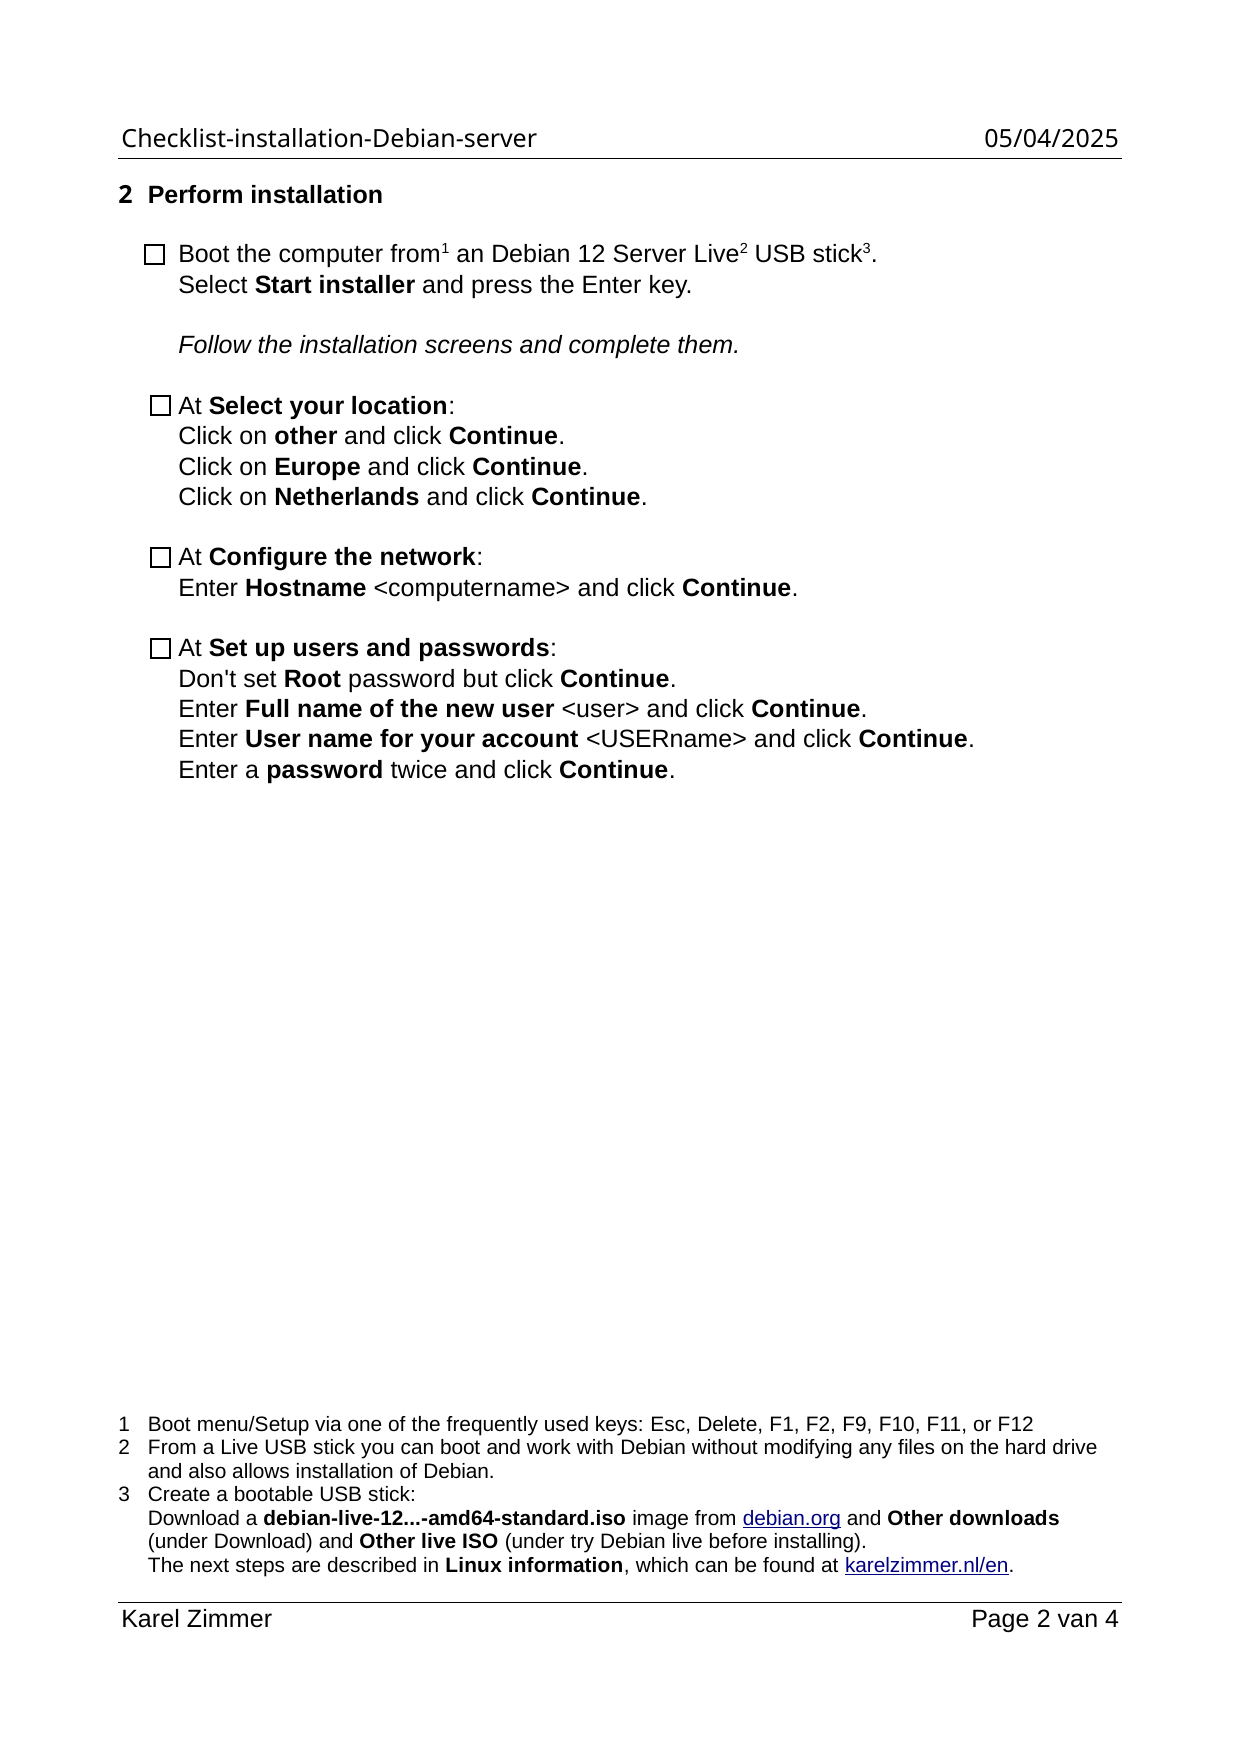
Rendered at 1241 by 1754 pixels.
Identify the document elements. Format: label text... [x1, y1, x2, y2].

table_cell Enter User name for your account <USERname> and click Continue. [177, 724, 1122, 754]
table_cell [124, 391, 142, 421]
table_cell At Set up users and passwords: [177, 633, 1122, 663]
table_cell Enter a password twice and click Continue. [177, 754, 1122, 785]
table_cell Enter Hostname <computername> and click Continue. [177, 573, 1122, 603]
table_cell [142, 724, 177, 754]
table_cell [142, 330, 177, 360]
table_cell [142, 754, 177, 785]
table_cell [177, 603, 1122, 633]
table_cell [142, 694, 177, 724]
table_cell Follow the installation screens and complete them. [177, 330, 1122, 360]
table_cell [142, 603, 177, 633]
table_cell [142, 482, 177, 512]
table_cell Select Start installer and press the Enter key. [177, 269, 1122, 300]
table_cell [124, 482, 142, 512]
table_cell [124, 542, 142, 572]
table_cell [124, 694, 142, 724]
table_header Boot the computer from an Debian 12 Server Live USB stick. [177, 239, 1122, 269]
table_cell [124, 451, 142, 482]
table_cell [124, 269, 142, 300]
table_cell [124, 360, 142, 391]
table_cell [124, 603, 142, 633]
table_cell Click on Netherlands and click Continue. [177, 482, 1122, 512]
table_header [142, 239, 177, 269]
table_cell [124, 724, 142, 754]
table_cell [142, 421, 177, 451]
list Perform installation [118, 177, 1122, 211]
table_cell [124, 573, 142, 603]
table_cell [142, 512, 177, 542]
table_cell Enter Full name of the new user <user> and click Continue. [177, 694, 1122, 724]
table_cell [124, 633, 142, 663]
table_cell [177, 512, 1122, 542]
table_cell Don't set Root password but click Continue. [177, 664, 1122, 694]
table_cell [142, 391, 177, 421]
table_header [124, 239, 142, 269]
table_cell At Select your location: [177, 391, 1122, 421]
table_cell At Configure the network: [177, 542, 1122, 572]
table_cell [177, 300, 1122, 330]
table_cell Click on other and click Continue. [177, 421, 1122, 451]
table_cell [177, 360, 1122, 391]
table_cell Click on Europe and click Continue. [177, 451, 1122, 482]
table_cell [124, 300, 142, 330]
table_cell [124, 421, 142, 451]
table_cell [142, 300, 177, 330]
table_cell [142, 633, 177, 663]
table_cell [142, 542, 177, 572]
table_cell [142, 573, 177, 603]
table_cell [142, 360, 177, 391]
table_cell [124, 330, 142, 360]
table_cell [142, 664, 177, 694]
table_cell [142, 451, 177, 482]
table_cell [124, 754, 142, 785]
table_cell [124, 664, 142, 694]
table_cell [124, 512, 142, 542]
table_cell [142, 269, 177, 300]
